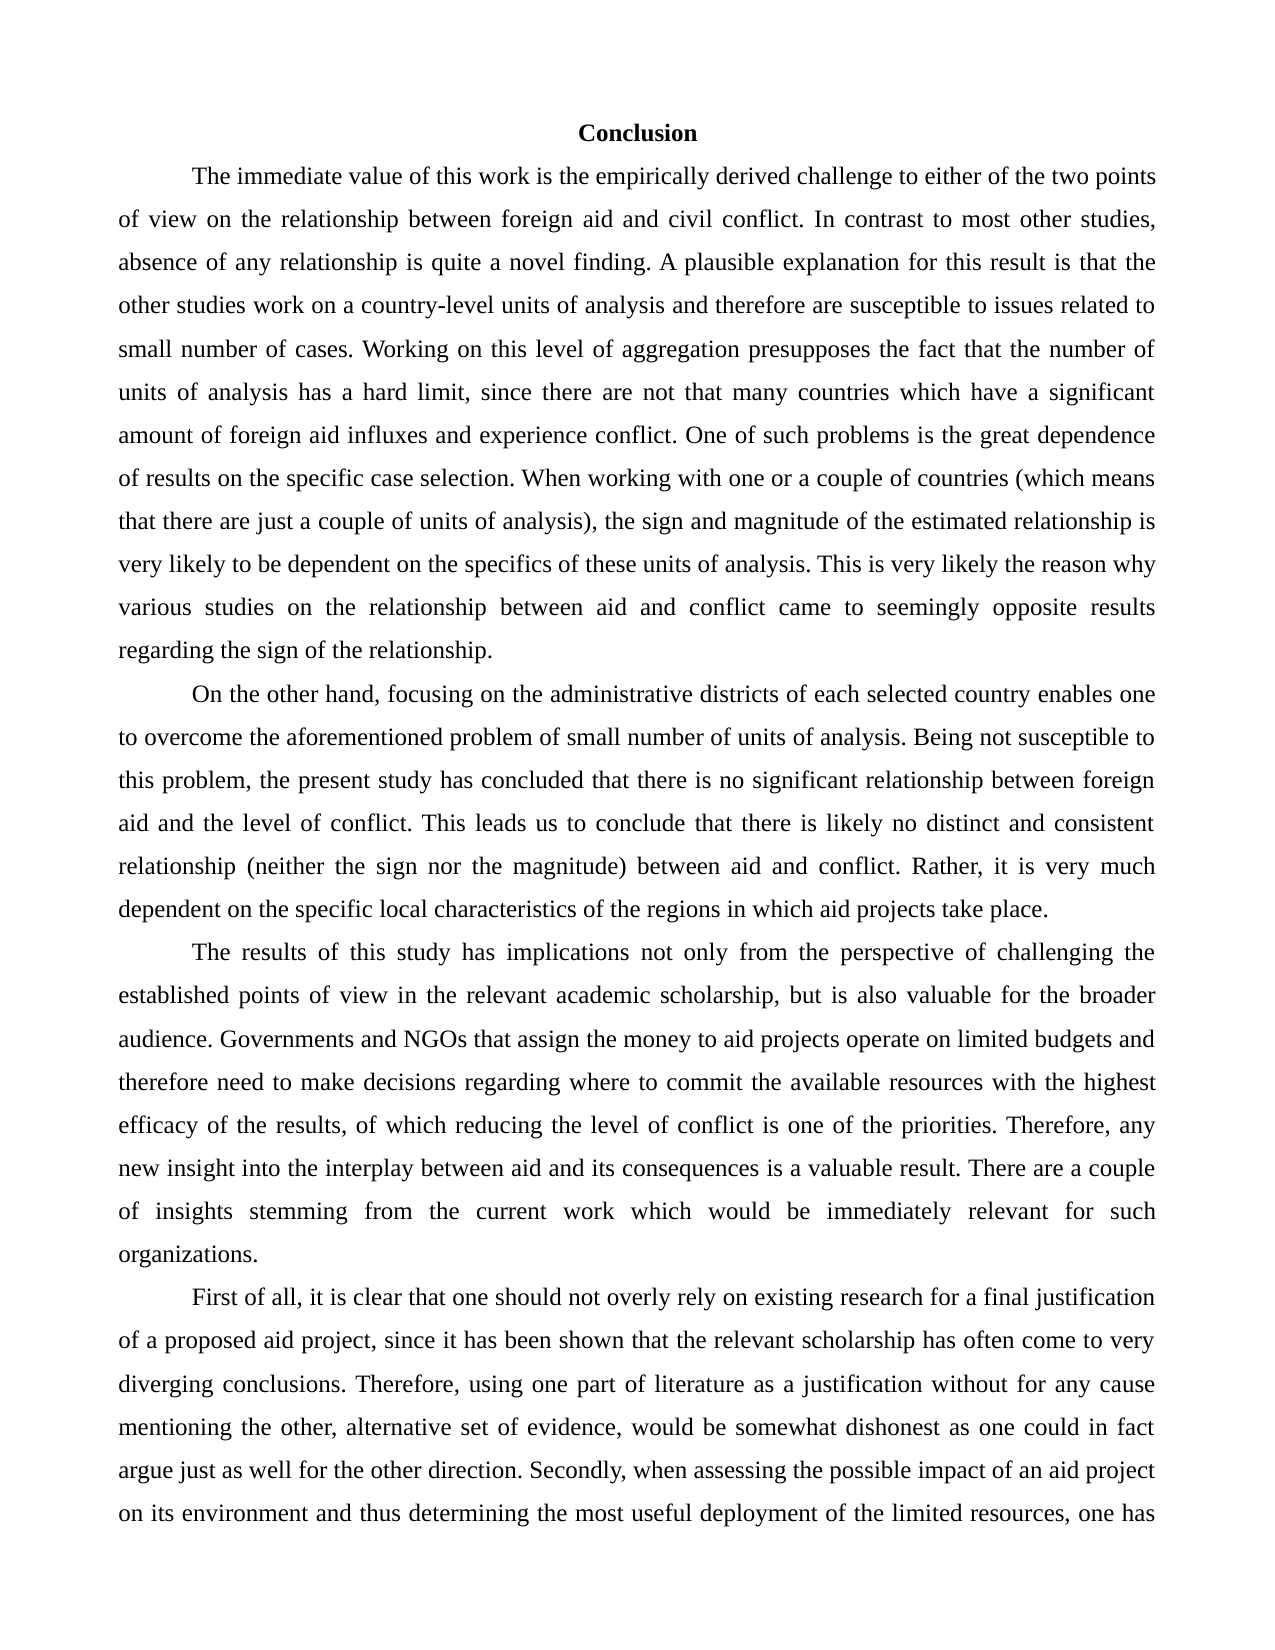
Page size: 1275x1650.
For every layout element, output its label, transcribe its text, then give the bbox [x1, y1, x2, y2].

text On the other hand, focusing on the administrative districts of each selected country enables one to overcome the aforementioned problem of small number of units of analysis. Being not susceptible to this problem, the present study has concluded that there is no significant relationship between foreign aid and the level of conflict. This leads us to conclude that there is likely no distinct and consistent relationship (neither the sign nor the magnitude) between aid and conflict. Rather, it is very much dependent on the specific local characteristics of the regions in which aid projects take place. [118, 679, 1157, 923]
text The immediate value of this work is the empirically derived challenge to either of the two points of view on the relationship between foreign aid and civil conflict. In contrast to most other studies, absence of any relationship is quite a novel finding. A plausible explanation for this result is that the other studies work on a country-level units of analysis and therefore are susceptible to issues related to small number of cases. Working on this level of aggregation presupposes the fact that the number of units of analysis has a hard limit, since there are not that many countries which have a significant amount of foreign aid influxes and experience conflict. One of such problems is the great dependence of results on the specific case selection. When working with one or a couple of countries (which means that there are just a couple of units of analysis), the sign and magnitude of the estimated relationship is very likely to be dependent on the specifics of these units of analysis. This is very likely the reason why various studies on the relationship between aid and conflict came to seemingly opposite results regarding the sign of the relationship. [118, 161, 1157, 664]
text Conclusion [118, 118, 1157, 147]
text The results of this study has implications not only from the perspective of challenging the established points of view in the relevant academic scholarship, but is also valuable for the broader audience. Governments and NGOs that assign the money to aid projects operate on limited budgets and therefore need to make decisions regarding where to commit the available resources with the highest efficacy of the results, of which reducing the level of conflict is one of the priorities. Therefore, any new insight into the interplay between aid and its consequences is a valuable result. There are a couple of insights stemming from the current work which would be immediately relevant for such organizations. [118, 937, 1157, 1268]
text First of all, it is clear that one should not overly rely on existing research for a final justification of a proposed aid project, since it has been shown that the relevant scholarship has often come to very diverging conclusions. Therefore, using one part of literature as a justification without for any cause mentioning the other, alternative set of evidence, would be somewhat dishonest as one could in fact argue just as well for the other direction. Secondly, when assessing the possible impact of an aid project on its environment and thus determining the most useful deployment of the limited resources, one has [118, 1282, 1157, 1527]
